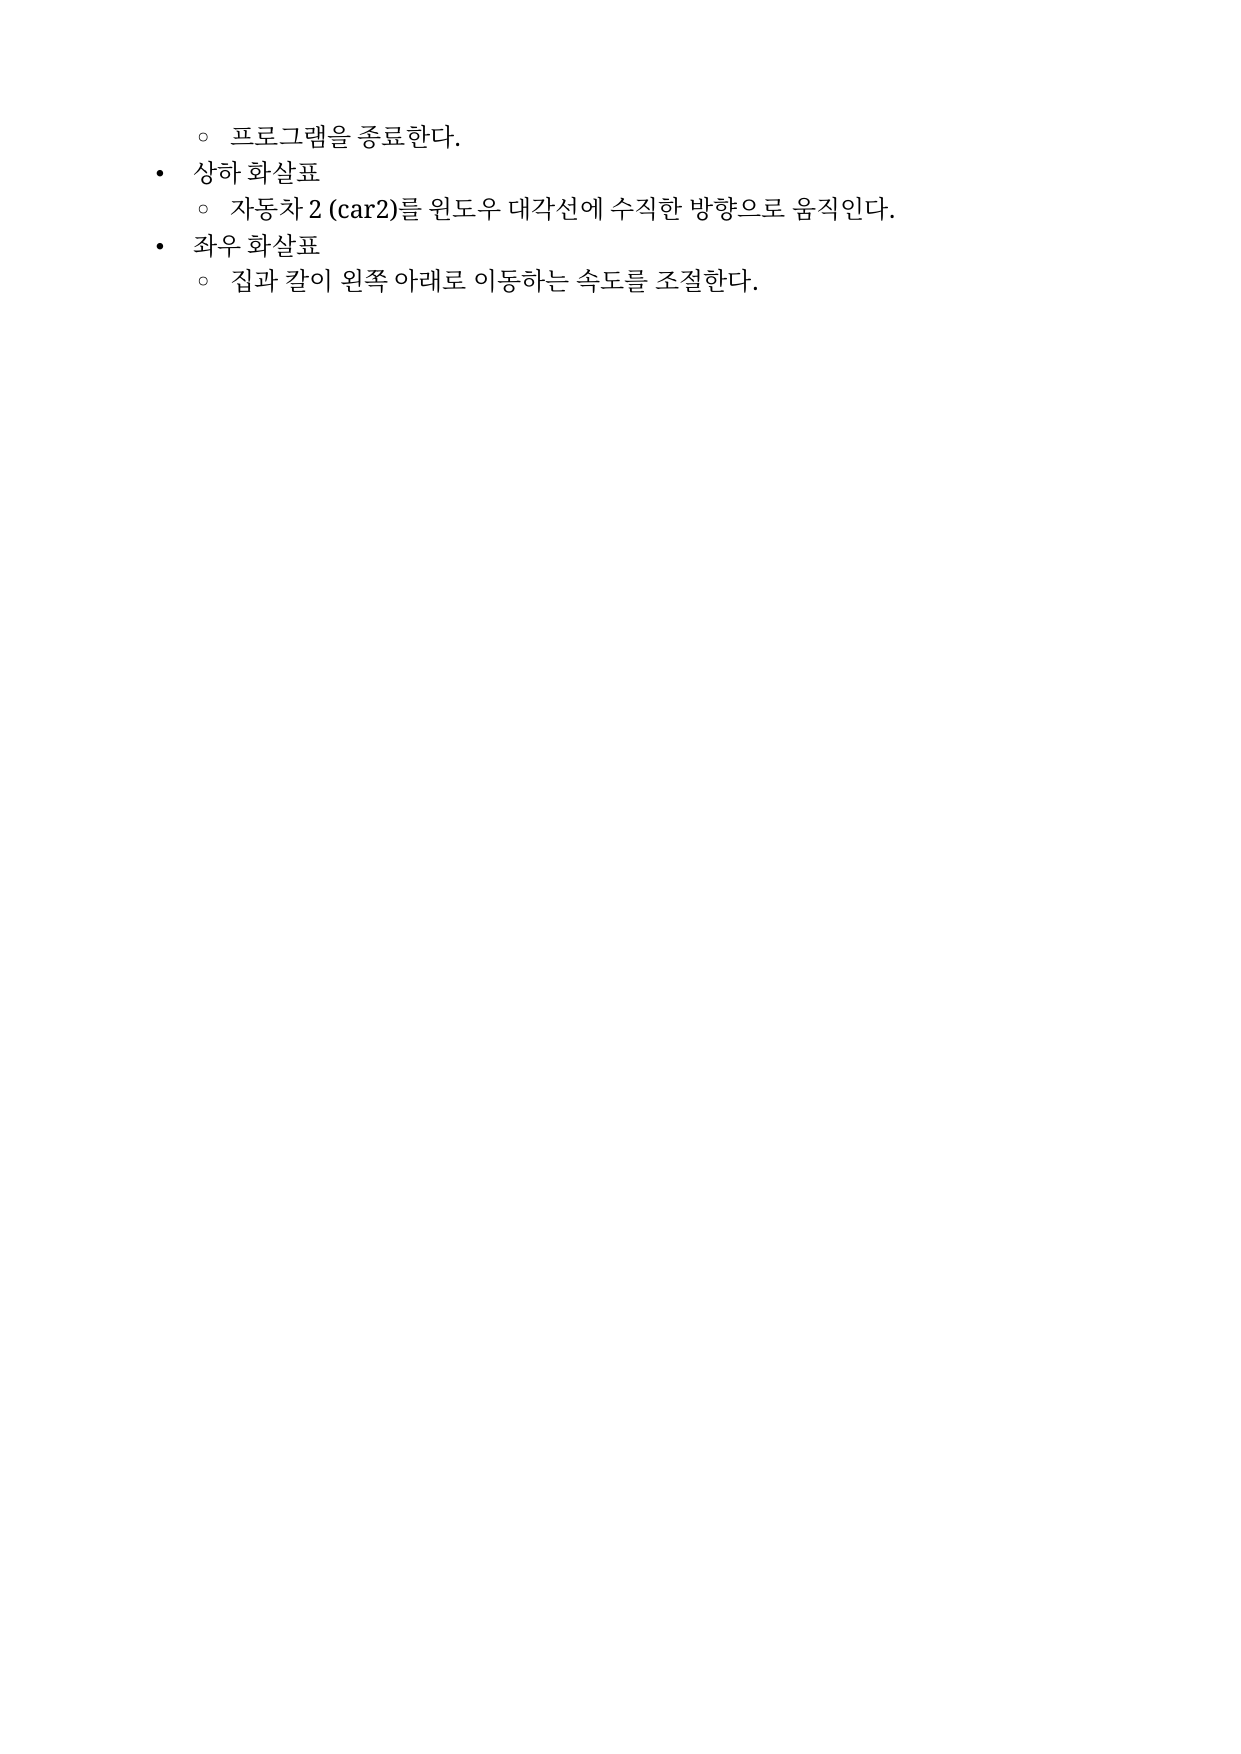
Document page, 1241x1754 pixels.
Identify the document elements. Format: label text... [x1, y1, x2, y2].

list 좌우 화살표 [156, 226, 1122, 262]
list 프로그램을 종료한다. [193, 118, 1122, 154]
list 집과 칼이 왼쪽 아래로 이동하는 속도를 조절한다. [193, 262, 1122, 298]
list 상하 화살표 [156, 154, 1122, 190]
list 자동차2 (car2)를 윈도우 대각선에 수직한 방향으로 움직인다. [193, 190, 1122, 226]
